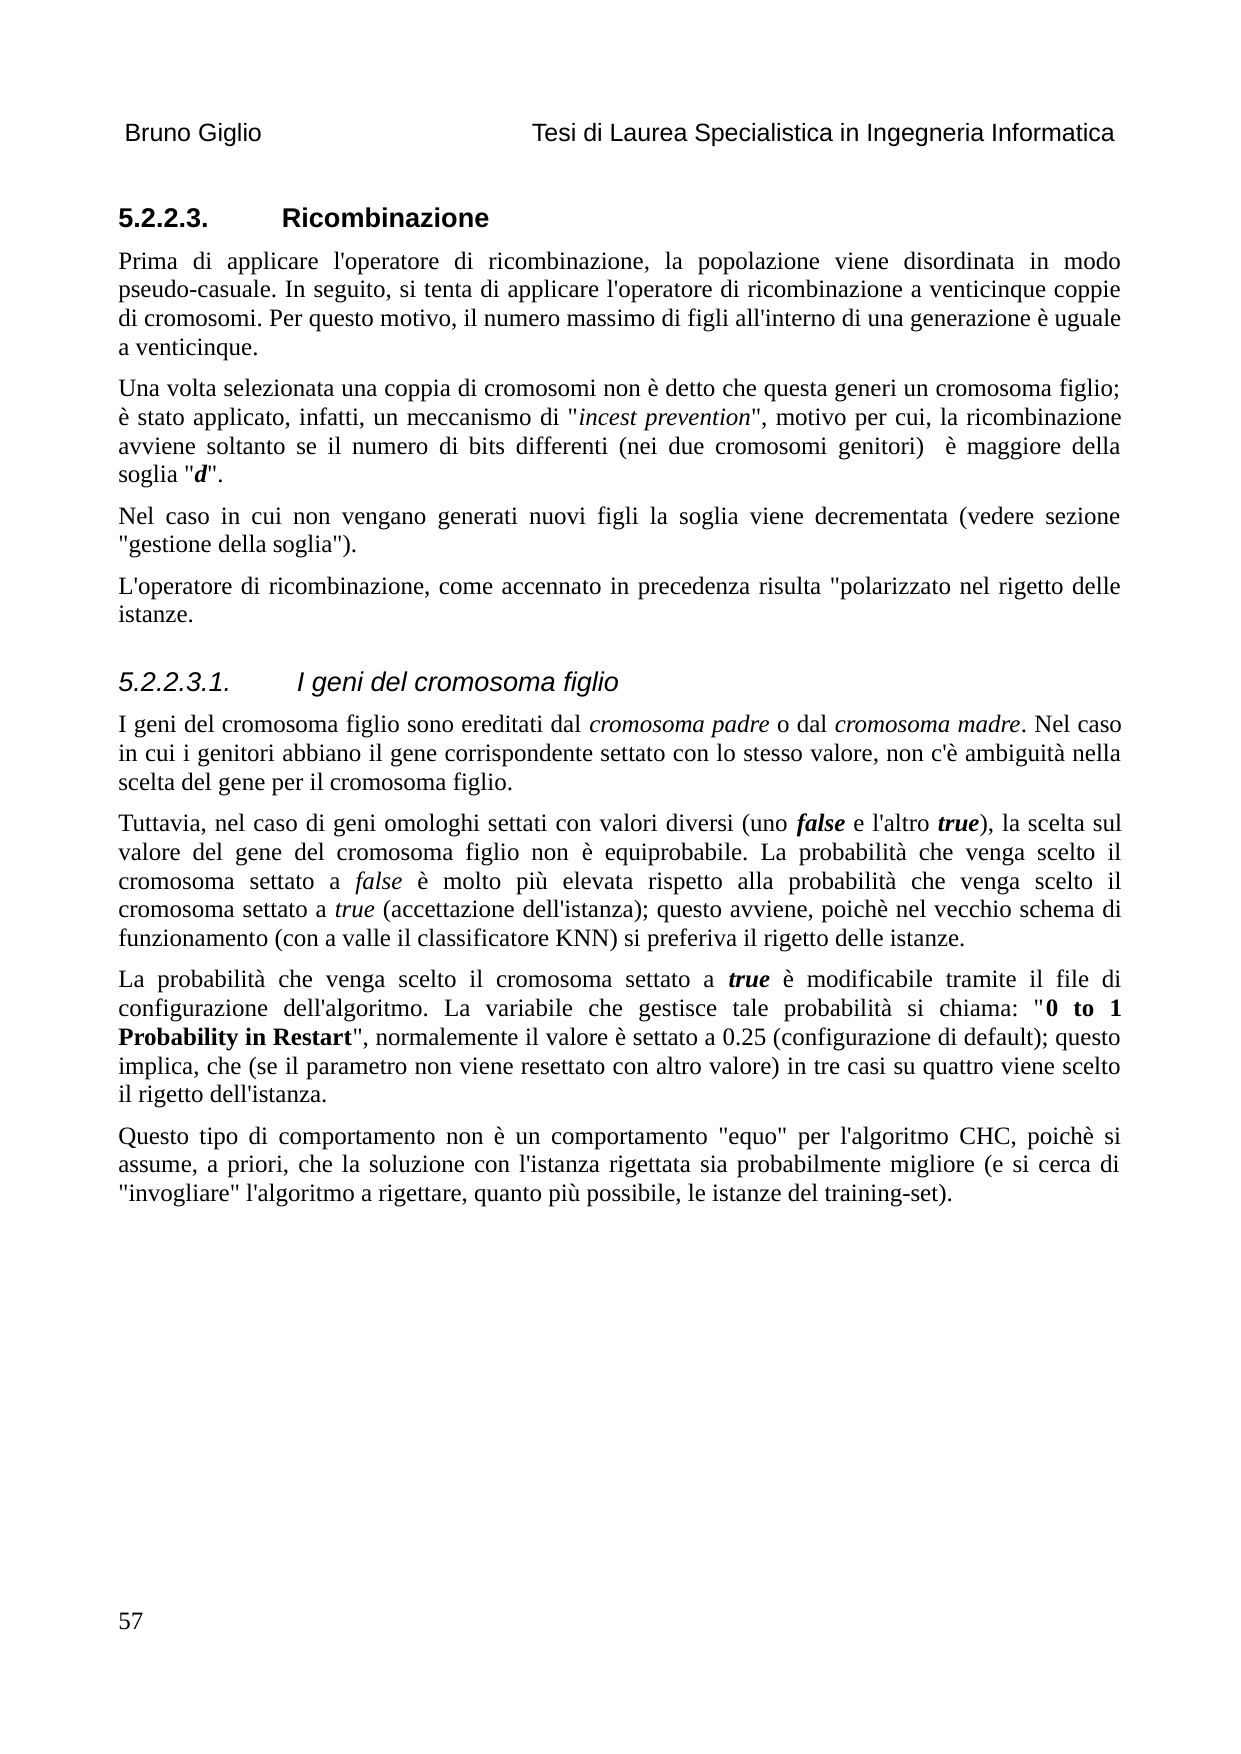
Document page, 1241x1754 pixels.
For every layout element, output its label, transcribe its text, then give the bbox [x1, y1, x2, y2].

text Questo tipo di comportamento non è un comportamento "equo" per l'algoritmo CHC, poichè si assume, a priori, che la soluzione con l'istanza rigettata sia probabilmente migliore (e si cerca di "invogliare" l'algoritmo a rigettare, quanto più possibile, le istanze del training-set). [118, 1121, 1122, 1207]
text Nel caso in cui non vengano generati nuovi figli la soglia viene decrementata (vedere sezione "gestione della soglia"). [118, 501, 1122, 558]
subtitle Ricombinazione [118, 202, 1122, 233]
text L'operatore di ricombinazione, come accennato in precedenza risulta "polarizzato nel rigetto delle istanze. [118, 571, 1122, 628]
text Tuttavia, nel caso di geni omologhi settati con valori diversi (uno false e l'altro true), la scelta sul valore del gene del cromosoma figlio non è equiprobabile. La probabilità che venga scelto il cromosoma settato a false è molto più elevata rispetto alla probabilità che venga scelto il cromosoma settato a true (accettazione dell'istanza); questo avviene, poichè nel vecchio schema di funzionamento (con a valle il classificatore KNN) si preferiva il rigetto delle istanze. [118, 808, 1122, 952]
text Una volta selezionata una coppia di cromosomi non è detto che questa generi un cromosoma figlio; è stato applicato, infatti, un meccanismo di "incest prevention", motivo per cui, la ricombinazione avviene soltanto se il numero di bits differenti (nei due cromosomi genitori) è maggiore della soglia "d". [118, 373, 1122, 488]
subtitle I geni del cromosoma figlio [118, 666, 1122, 697]
text La probabilità che venga scelto il cromosoma settato a true è modificabile tramite il file di configurazione dell'algoritmo. La variabile che gestisce tale probabilità si chiama: "0 to 1 Probability in Restart", normalemente il valore è settato a 0.25 (configurazione di default); questo implica, che (se il parametro non viene resettato con altro valore) in tre casi su quattro viene scelto il rigetto dell'istanza. [118, 964, 1122, 1108]
text Prima di applicare l'operatore di ricombinazione, la popolazione viene disordinata in modo pseudo-casuale. In seguito, si tenta di applicare l'operatore di ricombinazione a venticinque coppie di cromosomi. Per questo motivo, il numero massimo di figli all'interno di una generazione è uguale a venticinque. [118, 246, 1122, 361]
text I geni del cromosoma figlio sono ereditati dal cromosoma padre o dal cromosoma madre. Nel caso in cui i genitori abbiano il gene corrispondente settato con lo stesso valore, non c'è ambiguità nella scelta del gene per il cromosoma figlio. [118, 709, 1122, 796]
